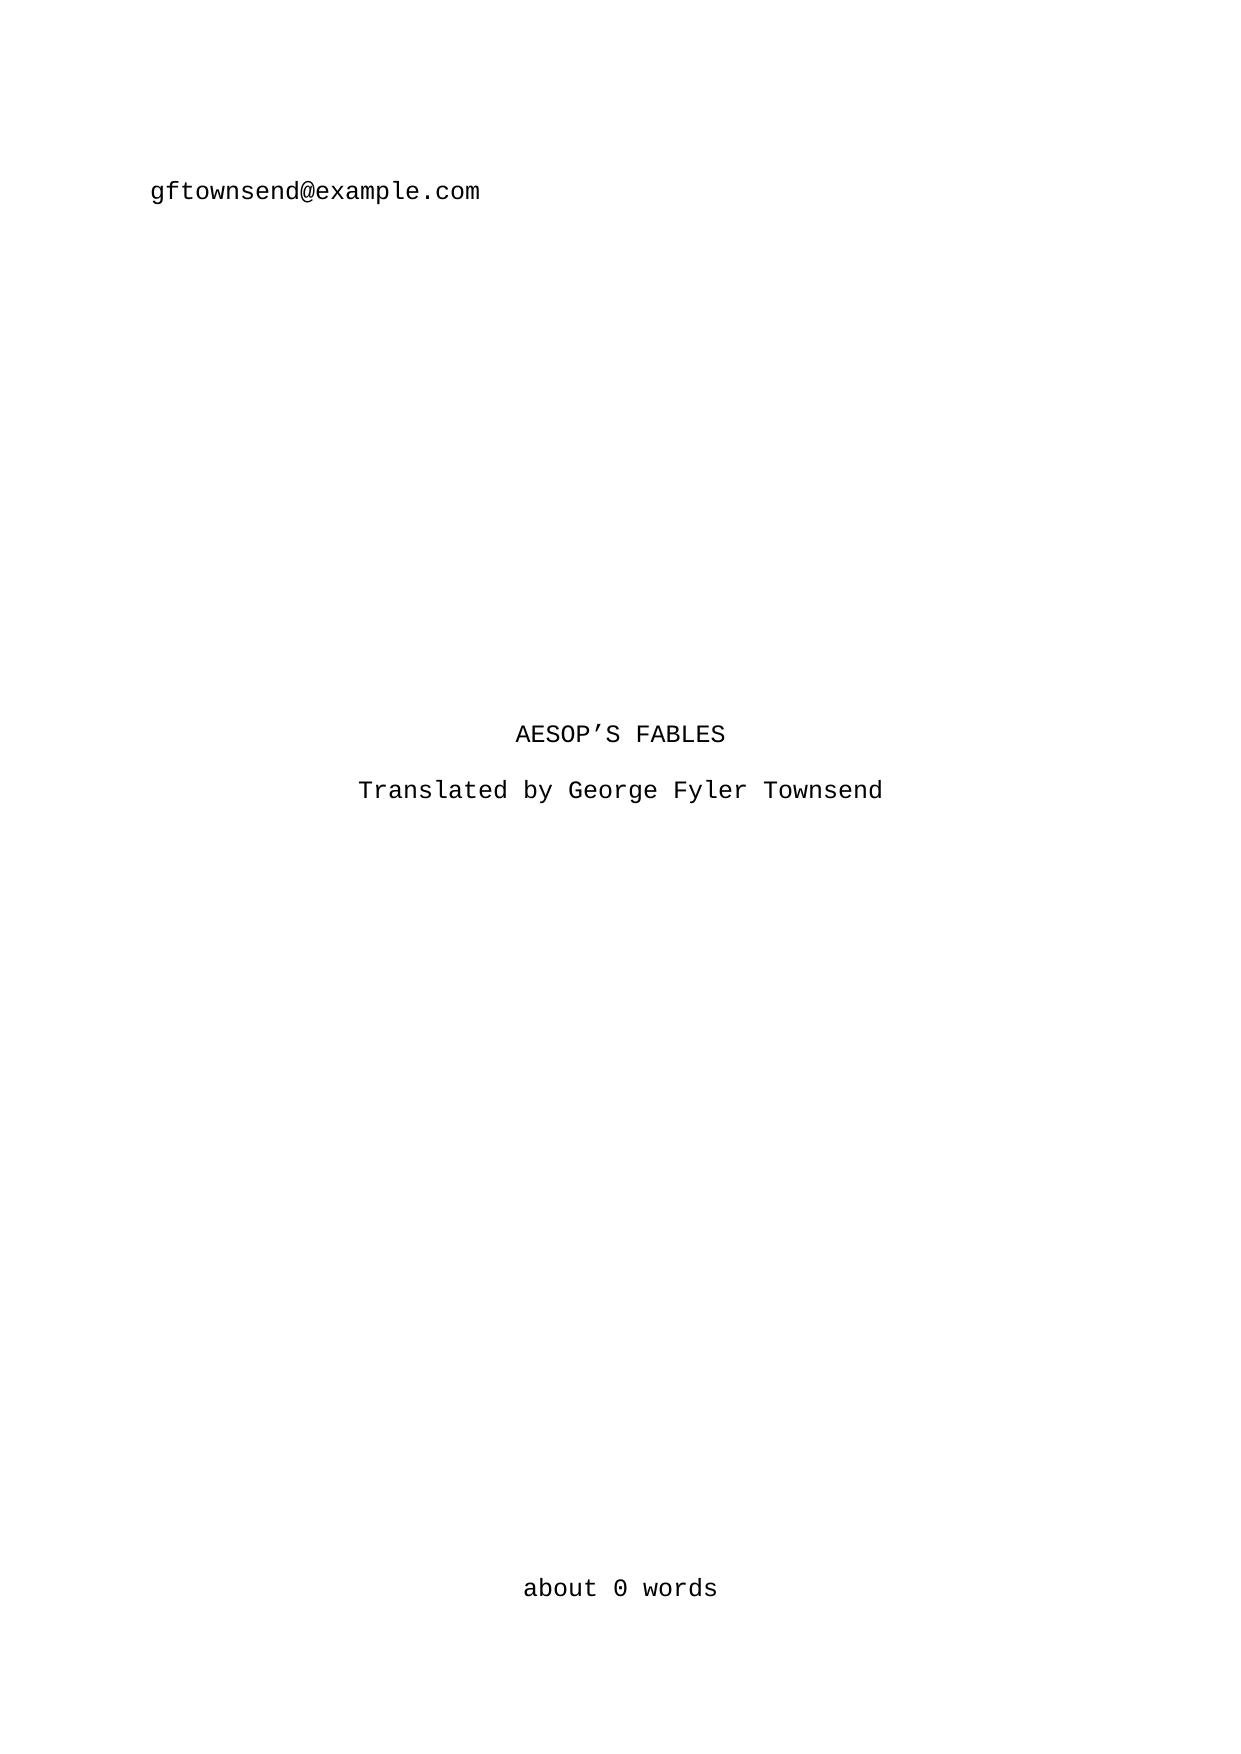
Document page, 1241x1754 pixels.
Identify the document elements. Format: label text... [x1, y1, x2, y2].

title Aesop’s Fables [150, 721, 1091, 749]
subtitle Translated by George Fyler Townsend [150, 778, 1091, 806]
